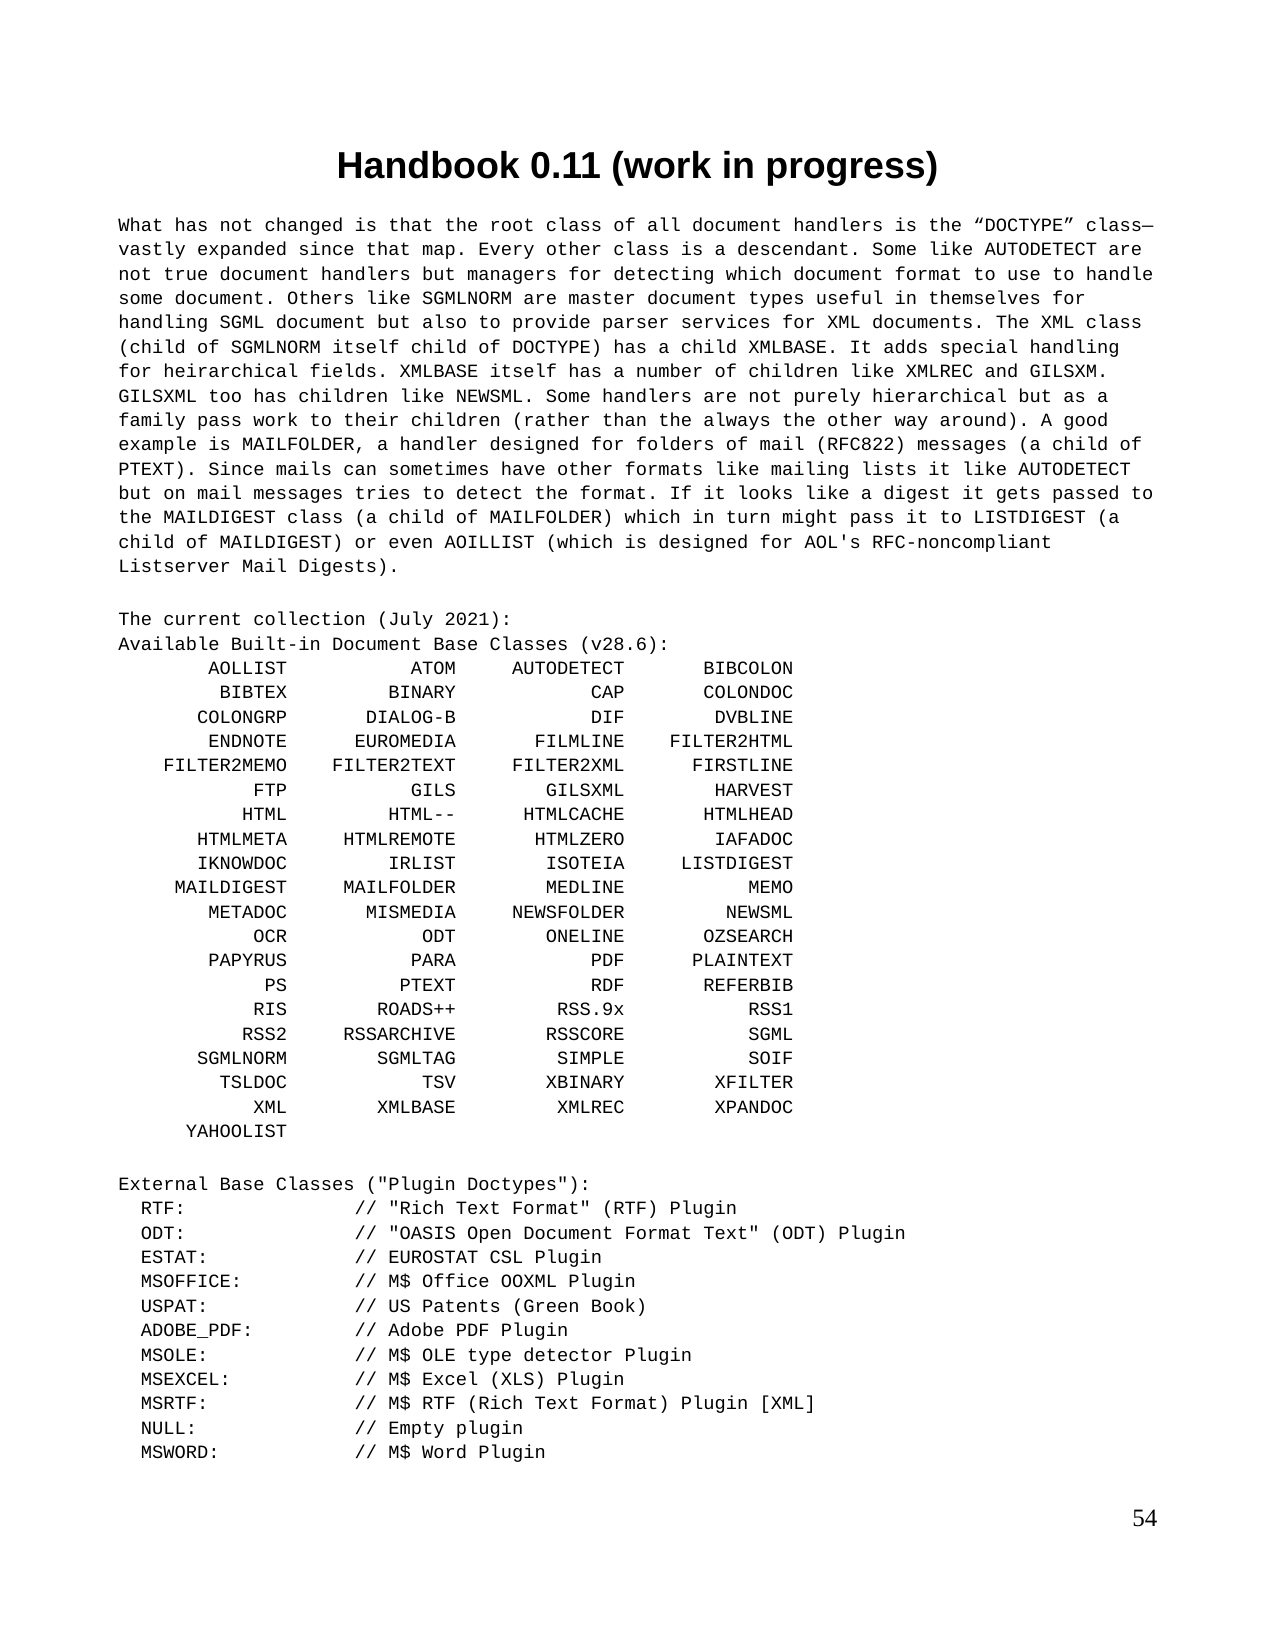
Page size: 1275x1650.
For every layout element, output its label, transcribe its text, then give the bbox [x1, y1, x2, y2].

text BIBTEX BINARY CAP COLONDOC [118, 683, 1157, 704]
text RSS2 RSSARCHIVE RSSCORE SGML [118, 1024, 1157, 1046]
text ENDNOTE EUROMEDIA FILMLINE FILTER2HTML [118, 732, 1157, 753]
text AOLLIST ATOM AUTODETECT BIBCOLON [118, 659, 1157, 680]
text MSRTF: // M$ RTF (Rich Text Format) Plugin [XML] [118, 1394, 1157, 1415]
text TSLDOC TSV XBINARY XFILTER [118, 1073, 1157, 1094]
text MSOLE: // M$ OLE type detector Plugin [118, 1345, 1157, 1367]
text OCR ODT ONELINE OZSEARCH [118, 927, 1157, 948]
text The current collection (July 2021): [118, 610, 1157, 631]
text MSWORD: // M$ Word Plugin [118, 1443, 1157, 1464]
text RIS ROADS++ RSS.9x RSS1 [118, 1000, 1157, 1021]
text PS PTEXT RDF REFERBIB [118, 976, 1157, 997]
text RTF: // "Rich Text Format" (RTF) Plugin [118, 1199, 1157, 1220]
text NULL: // Empty plugin [118, 1418, 1157, 1440]
text MSEXCEL: // M$ Excel (XLS) Plugin [118, 1370, 1157, 1391]
text ADOBE_PDF: // Adobe PDF Plugin [118, 1321, 1157, 1342]
text YAHOOLIST [118, 1122, 1157, 1143]
text HTML HTML-- HTMLCACHE HTMLHEAD [118, 805, 1157, 826]
text COLONGRP DIALOG-B DIF DVBLINE [118, 707, 1157, 729]
text MSOFFICE: // M$ Office OOXML Plugin [118, 1272, 1157, 1293]
text HTMLMETA HTMLREMOTE HTMLZERO IAFADOC [118, 829, 1157, 851]
text ODT: // "OASIS Open Document Format Text" (ODT) Plugin [118, 1223, 1157, 1245]
text METADOC MISMEDIA NEWSFOLDER NEWSML [118, 902, 1157, 924]
text Available Built-in Document Base Classes (v28.6): [118, 634, 1157, 656]
text FTP GILS GILSXML HARVEST [118, 781, 1157, 802]
text USPAT: // US Patents (Green Book) [118, 1297, 1157, 1318]
text ESTAT: // EUROSTAT CSL Plugin [118, 1248, 1157, 1269]
text PAPYRUS PARA PDF PLAINTEXT [118, 951, 1157, 972]
text What has not changed is that the root class of all document handlers is the “DOCTYPE” class—vastly expanded since that map. Every other class is a descendant. Some like AUTODETECT are not true document handlers but managers for detecting which document format to use to handle some document. Others like SGMLNORM are master document types useful in themselves for handling SGML document but also to provide parser services for XML documents. The XML class (child of SGMLNORM itself child of DOCTYPE) has a child XMLBASE. It adds special handling for heirarchical fields. XMLBASE itself has a number of children like XMLREC and GILSXM. GILSXML too has children like NEWSML. Some handlers are not purely hierarchical but as a family pass work to their children (rather than the always the other way around). A good example is MAILFOLDER, a handler designed for folders of mail (RFC822) messages (a child of PTEXT). Since mails can sometimes have other formats like mailing lists it like AUTODETECT but on mail messages tries to detect the format. If it looks like a digest it gets passed to the MAILDIGEST class (a child of MAILFOLDER) which in turn might pass it to LISTDIGEST (a child of MAILDIGEST) or even AOILLIST (which is designed for AOL's RFC-noncompliant Listserver Mail Digests). [118, 216, 1157, 578]
text SGMLNORM SGMLTAG SIMPLE SOIF [118, 1049, 1157, 1070]
text IKNOWDOC IRLIST ISOTEIA LISTDIGEST [118, 854, 1157, 875]
text FILTER2MEMO FILTER2TEXT FILTER2XML FIRSTLINE [118, 756, 1157, 777]
text External Base Classes ("Plugin Doctypes"): [118, 1175, 1157, 1196]
text XML XMLBASE XMLREC XPANDOC [118, 1097, 1157, 1119]
text MAILDIGEST MAILFOLDER MEDLINE MEMO [118, 878, 1157, 899]
